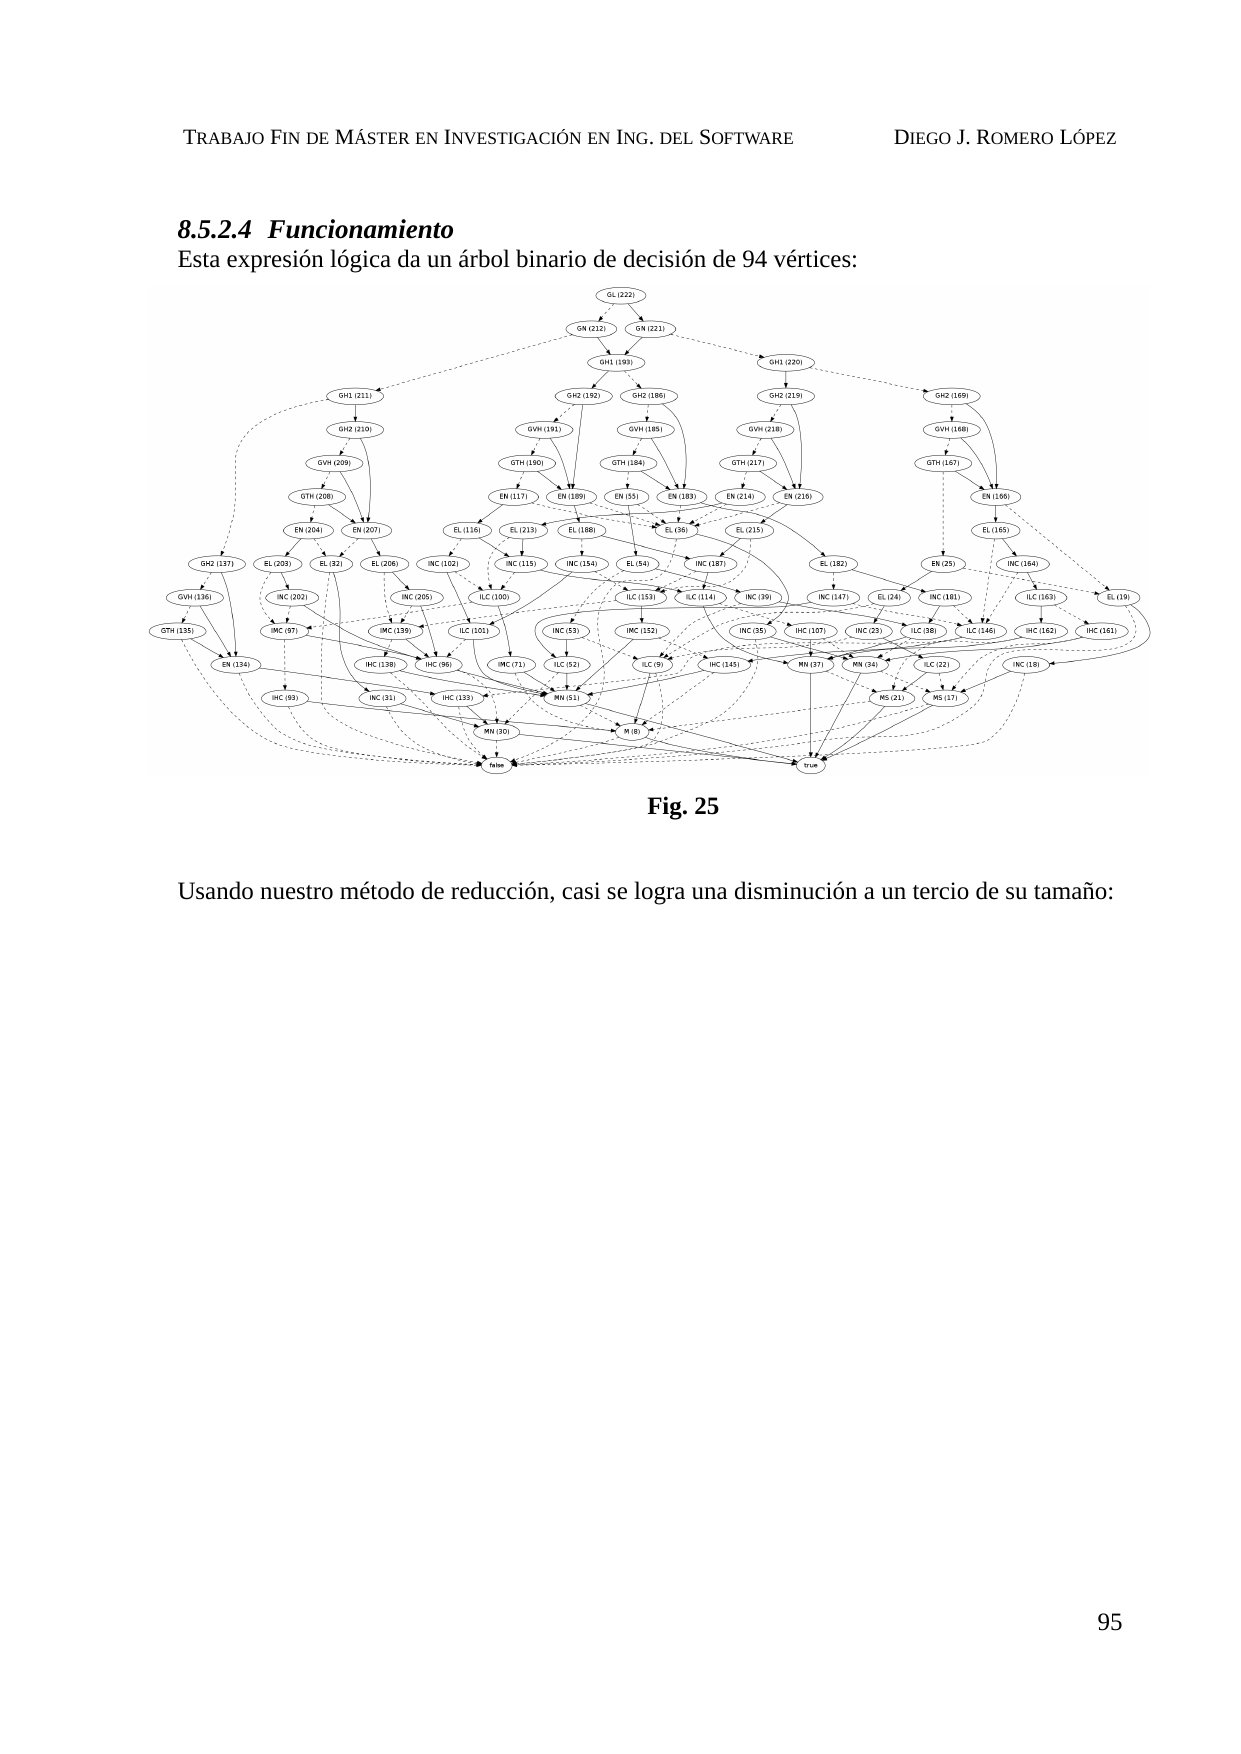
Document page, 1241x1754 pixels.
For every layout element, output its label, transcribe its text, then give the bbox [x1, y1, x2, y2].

picture [147, 285, 1152, 776]
subtitle Funcionamiento [177, 213, 1122, 244]
text Esta expresión lógica da un árbol binario de decisión de 94 vértices: [177, 244, 1122, 273]
text Usando nuestro método de reducción, casi se logra una disminución a un tercio de su tamaño: [177, 876, 1122, 905]
